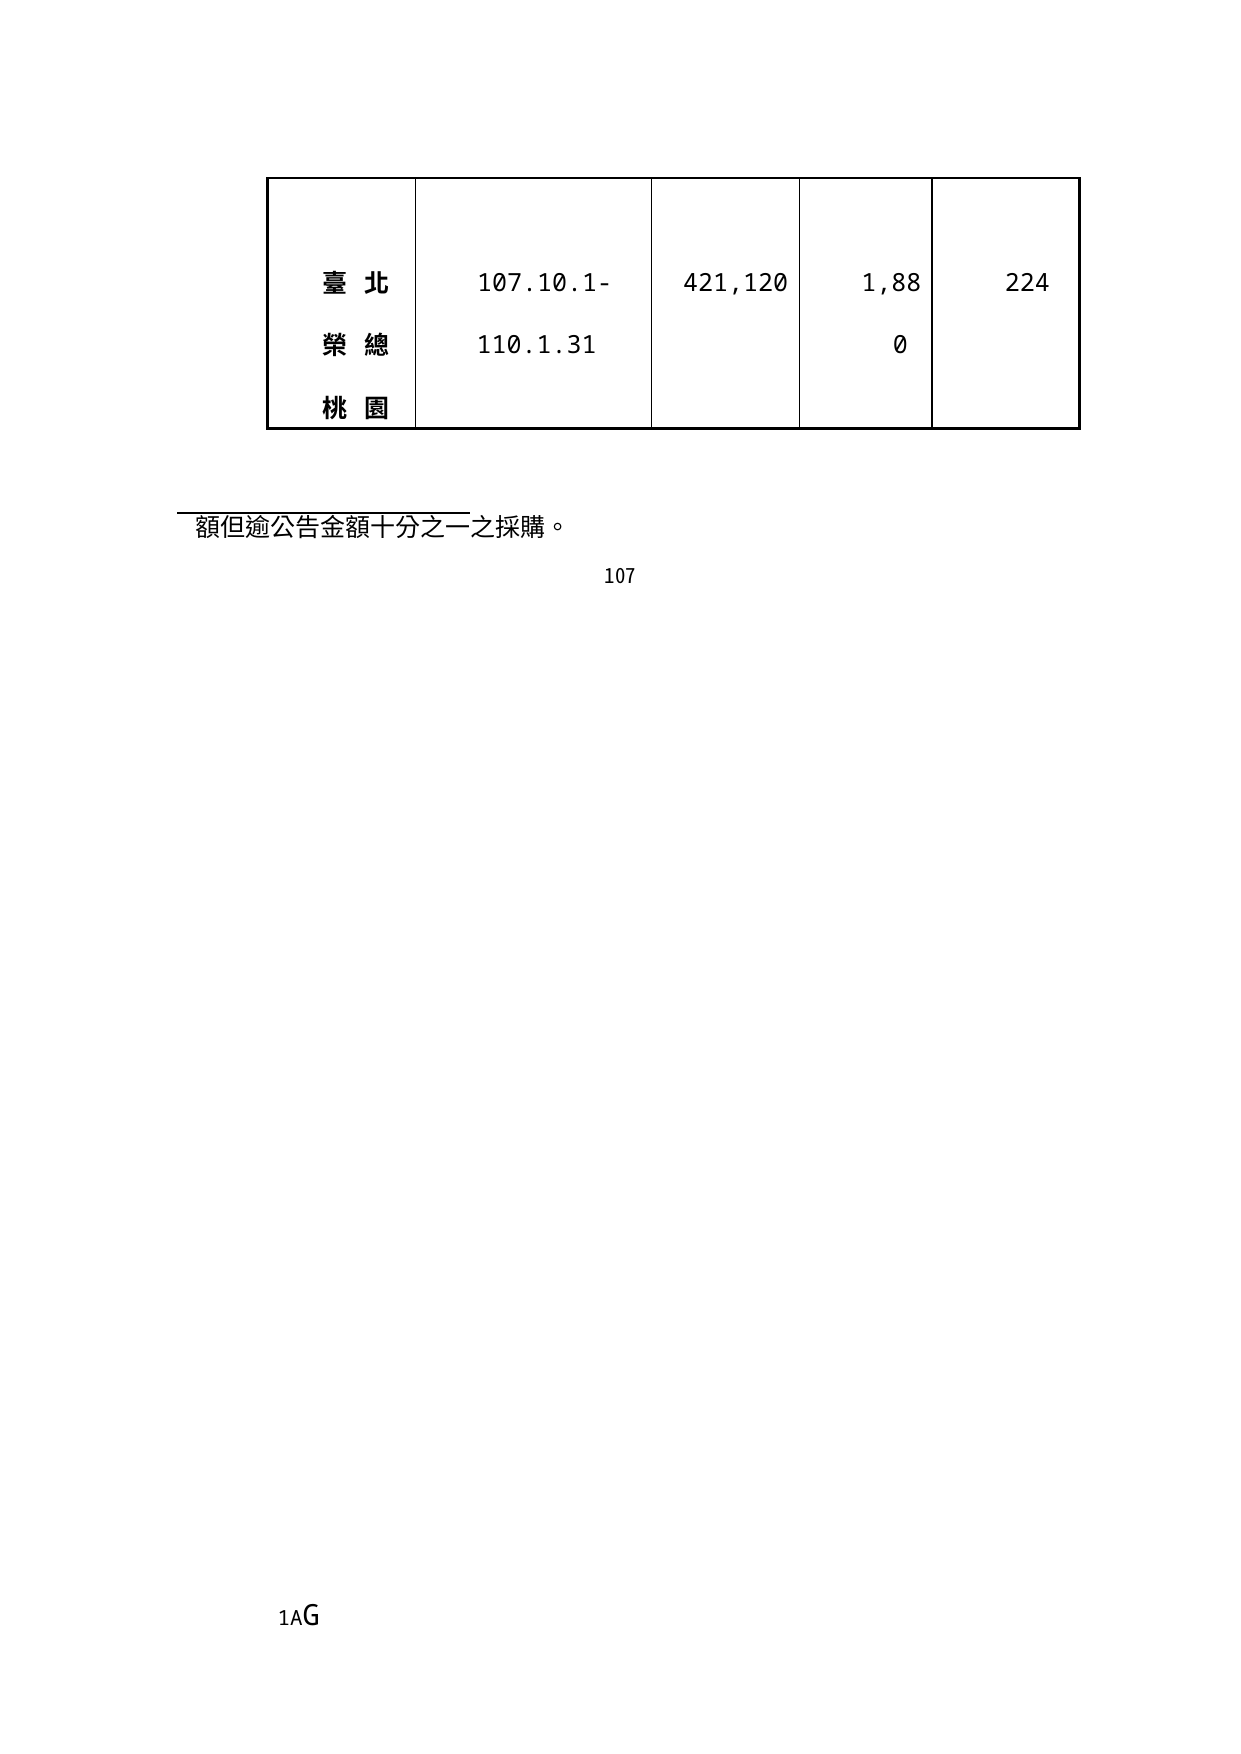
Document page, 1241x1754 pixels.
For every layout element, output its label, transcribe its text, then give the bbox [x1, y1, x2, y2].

table_cell 107.10.1-110.1.31 [416, 179, 651, 427]
table_cell 224 [933, 179, 1078, 427]
table_cell 臺北榮總桃園 [269, 179, 415, 427]
text 額但逾公告金額十分之一之採購。 [177, 513, 1063, 542]
table_cell 1,880 [800, 179, 931, 427]
table_cell 421,120 [652, 179, 799, 427]
